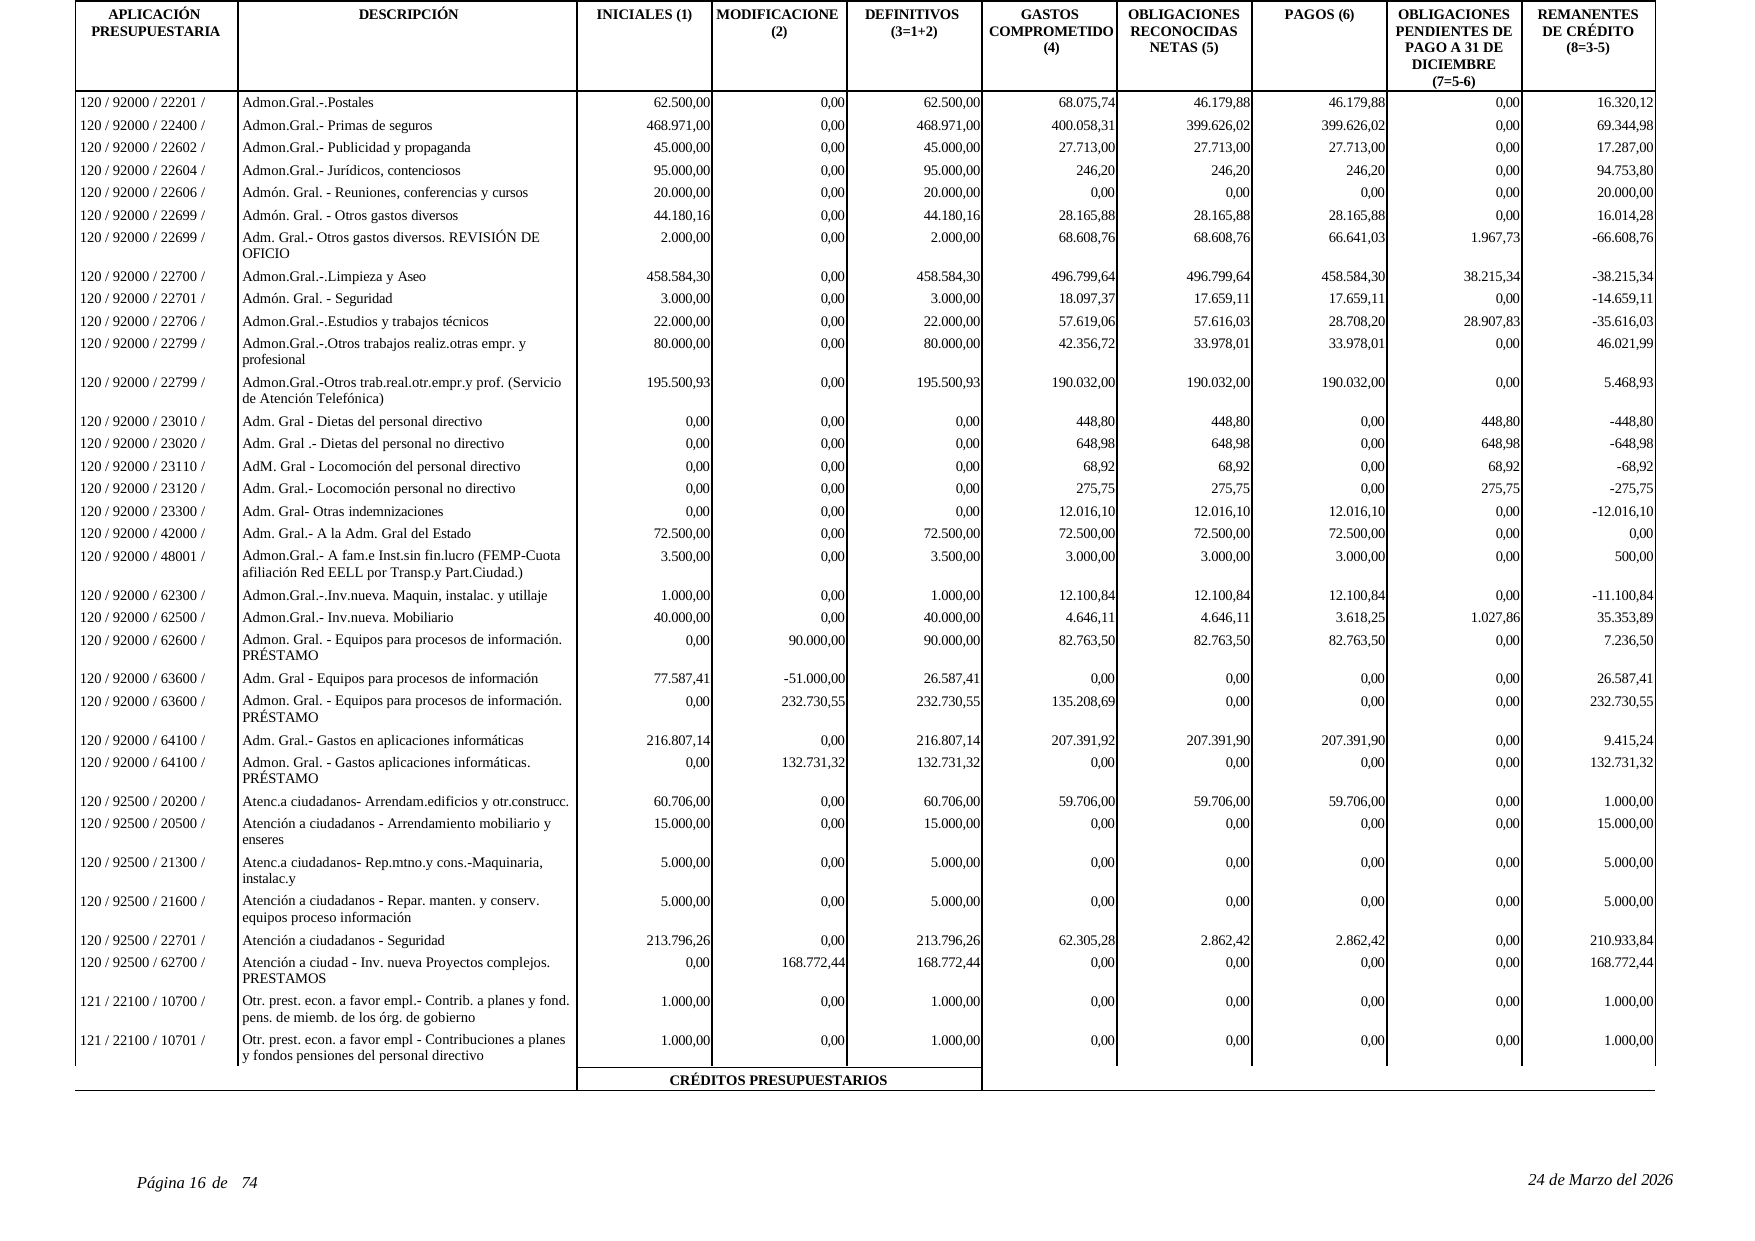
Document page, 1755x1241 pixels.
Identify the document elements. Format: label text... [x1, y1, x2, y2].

table_cell 0,00 [848, 433, 981, 455]
table_cell 80.000,00 [848, 333, 981, 371]
table_cell Admon.Gral.- Jurídicos, contenciosos [239, 159, 576, 181]
table_cell 120 / 92500 / 21300 / [76, 851, 237, 890]
table_cell Atención a ciudad - Inv. nueva Proyectos complejos. PRESTAMOS [239, 951, 576, 990]
table_cell 120 / 92000 / 62600 / [76, 629, 237, 668]
table_cell 120 / 92000 / 62300 / [76, 584, 237, 606]
table_cell 17.287,00 [1523, 136, 1655, 159]
table_cell 120 / 92000 / 23020 / [76, 433, 237, 455]
table_cell 3.000,00 [578, 288, 711, 310]
table_cell 232.730,55 [1523, 690, 1655, 729]
table_cell 120 / 92000 / 22400 / [76, 113, 237, 136]
table_cell 0,00 [1523, 523, 1655, 545]
table_cell Admon.Gral.- Primas de seguros [239, 113, 576, 136]
table_cell 190.032,00 [1118, 371, 1251, 410]
table_cell 246,20 [1118, 159, 1251, 181]
table_cell 90.000,00 [713, 629, 846, 668]
table_cell -12.016,10 [1523, 500, 1655, 523]
table_cell 90.000,00 [848, 629, 981, 668]
table_cell 45.000,00 [848, 136, 981, 159]
table_cell PAGOS (6) [1253, 2, 1386, 90]
table_cell 400.058,31 [983, 113, 1116, 136]
table_cell 22.000,00 [848, 310, 981, 333]
table_cell 120 / 92000 / 22602 / [76, 136, 237, 159]
table_cell 120 / 92000 / 22799 / [76, 333, 237, 371]
table_cell 468.971,00 [578, 113, 711, 136]
table_header CRÉDITOS PRESUPUESTARIOS [578, 1068, 981, 1089]
table_cell 0,00 [713, 606, 846, 629]
table_cell 120 / 92000 / 63600 / [76, 690, 237, 729]
table_cell 57.619,06 [983, 310, 1116, 333]
table_cell 120 / 92000 / 48001 / [76, 545, 237, 584]
table_cell 399.626,02 [1253, 113, 1386, 136]
table_cell 5.468,93 [1523, 371, 1655, 410]
table_cell 1.000,00 [1523, 990, 1655, 1029]
table_cell 0,00 [578, 410, 711, 433]
table_cell 132.731,32 [848, 751, 981, 790]
table_cell 80.000,00 [578, 333, 711, 371]
table_cell 2.000,00 [578, 226, 711, 265]
table_cell 213.796,26 [848, 929, 981, 951]
table_cell 38.215,34 [1388, 265, 1521, 288]
table_cell Adm. Gral .- Dietas del personal no directivo [239, 433, 576, 455]
table_cell Admón. Gral. - Reuniones, conferencias y cursos [239, 181, 576, 204]
table_cell 0,00 [713, 159, 846, 181]
table_cell 120 / 92000 / 22799 / [76, 371, 237, 410]
table_cell 399.626,02 [1118, 113, 1251, 136]
table_cell 0,00 [1253, 990, 1386, 1029]
table_cell 7.236,50 [1523, 629, 1655, 668]
table_cell 0,00 [713, 113, 846, 136]
table_cell -66.608,76 [1523, 226, 1655, 265]
table_cell Admon.Gral.- Inv.nueva. Mobiliario [239, 606, 576, 629]
table_cell 95.000,00 [848, 159, 981, 181]
table_cell 59.706,00 [983, 790, 1116, 813]
table_cell 44.180,16 [578, 204, 711, 226]
table_cell Admón. Gral. - Seguridad [239, 288, 576, 310]
table_cell 0,00 [1388, 181, 1521, 204]
table_cell 0,00 [983, 951, 1116, 990]
table_cell 1.000,00 [1523, 790, 1655, 813]
table_cell 458.584,30 [1253, 265, 1386, 288]
table_cell 0,00 [713, 265, 846, 288]
table_cell 1.967,73 [1388, 226, 1521, 265]
table_header [983, 1066, 1655, 1089]
table_cell Admon.Gral.-.Estudios y trabajos técnicos [239, 310, 576, 333]
table_cell 12.016,10 [983, 500, 1116, 523]
table_cell 0,00 [713, 729, 846, 751]
table_cell 0,00 [713, 1029, 846, 1066]
table_cell 0,00 [713, 181, 846, 204]
table_cell 0,00 [1388, 288, 1521, 310]
table_cell 1.000,00 [848, 584, 981, 606]
table_cell 5.000,00 [848, 851, 981, 890]
table_cell MODIFICACIONE (2) [713, 2, 846, 90]
table_cell 0,00 [1388, 851, 1521, 890]
table_cell 0,00 [713, 92, 846, 113]
table_cell 22.000,00 [578, 310, 711, 333]
table_cell 68,92 [1388, 455, 1521, 478]
table_cell 0,00 [578, 478, 711, 500]
table_cell 42.356,72 [983, 333, 1116, 371]
table_cell 0,00 [983, 668, 1116, 690]
table_cell 0,00 [713, 990, 846, 1029]
table_cell 5.000,00 [578, 890, 711, 929]
table_cell 0,00 [713, 545, 846, 584]
table_cell 0,00 [1118, 813, 1251, 851]
table_cell 120 / 92500 / 62700 / [76, 951, 237, 990]
table_cell -11.100,84 [1523, 584, 1655, 606]
table_cell 0,00 [1388, 790, 1521, 813]
table_cell 0,00 [1388, 1029, 1521, 1066]
table_cell 60.706,00 [578, 790, 711, 813]
table_cell 12.100,84 [1253, 584, 1386, 606]
table_cell 72.500,00 [1253, 523, 1386, 545]
table_cell 17.659,11 [1118, 288, 1251, 310]
table_cell 195.500,93 [848, 371, 981, 410]
table_cell 232.730,55 [713, 690, 846, 729]
table_cell INICIALES (1) [578, 2, 711, 90]
table_cell 16.014,28 [1523, 204, 1655, 226]
table_cell 190.032,00 [1253, 371, 1386, 410]
table_cell 496.799,64 [1118, 265, 1251, 288]
table_cell 648,98 [983, 433, 1116, 455]
table_cell -275,75 [1523, 478, 1655, 500]
table_cell 448,80 [1388, 410, 1521, 433]
table_cell 0,00 [1253, 851, 1386, 890]
table_cell 190.032,00 [983, 371, 1116, 410]
table_cell 1.000,00 [578, 1029, 711, 1066]
table_cell 168.772,44 [848, 951, 981, 990]
table_cell 3.000,00 [1253, 545, 1386, 584]
table_cell 68,92 [983, 455, 1116, 478]
table_cell 0,00 [1388, 751, 1521, 790]
table_cell -68,92 [1523, 455, 1655, 478]
table_cell 44.180,16 [848, 204, 981, 226]
table_cell 0,00 [578, 629, 711, 668]
table_cell 120 / 92000 / 22706 / [76, 310, 237, 333]
table_cell 468.971,00 [848, 113, 981, 136]
table_cell 120 / 92000 / 63600 / [76, 668, 237, 690]
table_cell 72.500,00 [848, 523, 981, 545]
table_cell 0,00 [1388, 668, 1521, 690]
table_cell Admón. Gral. - Otros gastos diversos [239, 204, 576, 226]
table_cell 0,00 [578, 433, 711, 455]
table_cell 0,00 [1388, 890, 1521, 929]
table_cell 72.500,00 [1118, 523, 1251, 545]
table_cell 95.000,00 [578, 159, 711, 181]
table_cell Otr. prest. econ. a favor empl.- Contrib. a planes y fond. pens. de miemb. de los órg. de gobierno [239, 990, 576, 1029]
table_cell 5.000,00 [1523, 890, 1655, 929]
table_cell 458.584,30 [848, 265, 981, 288]
table_cell 12.100,84 [1118, 584, 1251, 606]
table_cell 12.100,84 [983, 584, 1116, 606]
table_cell 28.165,88 [1253, 204, 1386, 226]
table_cell 0,00 [1388, 690, 1521, 729]
table_cell 27.713,00 [1253, 136, 1386, 159]
table_cell 0,00 [1253, 751, 1386, 790]
table_cell 121 / 22100 / 10701 / [76, 1029, 237, 1066]
table_cell 33.978,01 [1253, 333, 1386, 371]
table_cell 3.500,00 [848, 545, 981, 584]
table_cell 120 / 92000 / 22201 / [76, 92, 237, 113]
table_cell 0,00 [1118, 751, 1251, 790]
table_cell 0,00 [848, 500, 981, 523]
table_cell Admon.Gral.-Otros trab.real.otr.empr.y prof. (Servicio de Atención Telefónica) [239, 371, 576, 410]
table_cell 448,80 [1118, 410, 1251, 433]
table_cell 5.000,00 [578, 851, 711, 890]
table_cell 0,00 [1388, 204, 1521, 226]
table_cell 0,00 [1253, 433, 1386, 455]
table_cell -448,80 [1523, 410, 1655, 433]
table_cell 3.000,00 [983, 545, 1116, 584]
table_cell 0,00 [1388, 113, 1521, 136]
table_cell 120 / 92000 / 22701 / [76, 288, 237, 310]
table_cell 0,00 [713, 410, 846, 433]
table_cell 120 / 92000 / 23300 / [76, 500, 237, 523]
table_cell 121 / 22100 / 10700 / [76, 990, 237, 1029]
table_cell 62.500,00 [578, 92, 711, 113]
table_cell 120 / 92000 / 22699 / [76, 226, 237, 265]
table_cell 207.391,92 [983, 729, 1116, 751]
table_cell 16.320,12 [1523, 92, 1655, 113]
table_cell 0,00 [1118, 690, 1251, 729]
table_cell 72.500,00 [578, 523, 711, 545]
table_cell 120 / 92000 / 22604 / [76, 159, 237, 181]
table_cell 0,00 [1253, 813, 1386, 851]
table_cell Atención a ciudadanos - Seguridad [239, 929, 576, 951]
table_cell 168.772,44 [1523, 951, 1655, 990]
table_cell 26.587,41 [848, 668, 981, 690]
table_cell 0,00 [713, 455, 846, 478]
table_cell 207.391,90 [1253, 729, 1386, 751]
table_cell 62.305,28 [983, 929, 1116, 951]
table_cell 120 / 92500 / 21600 / [76, 890, 237, 929]
table_cell 40.000,00 [848, 606, 981, 629]
table_cell 0,00 [1388, 136, 1521, 159]
table_cell 120 / 92000 / 23010 / [76, 410, 237, 433]
table_cell 120 / 92000 / 23120 / [76, 478, 237, 500]
table_cell -648,98 [1523, 433, 1655, 455]
table_cell 20.000,00 [578, 181, 711, 204]
table_cell 0,00 [983, 890, 1116, 929]
table_cell 3.000,00 [848, 288, 981, 310]
table_cell REMANENTES DE CRÉDITO (8=3-5) [1523, 2, 1655, 90]
table_cell 216.807,14 [578, 729, 711, 751]
table_cell 0,00 [1388, 545, 1521, 584]
table_cell 120 / 92000 / 62500 / [76, 606, 237, 629]
table_cell 0,00 [1118, 990, 1251, 1029]
table_cell Atención a ciudadanos - Arrendamiento mobiliario y enseres [239, 813, 576, 851]
table_cell 0,00 [713, 500, 846, 523]
table_cell 0,00 [713, 851, 846, 890]
table_cell 57.616,03 [1118, 310, 1251, 333]
table_cell 120 / 92500 / 22701 / [76, 929, 237, 951]
table_cell 120 / 92000 / 64100 / [76, 729, 237, 751]
table_cell 28.907,83 [1388, 310, 1521, 333]
table_cell 0,00 [1118, 668, 1251, 690]
table_cell 0,00 [983, 990, 1116, 1029]
table_cell 28.708,20 [1253, 310, 1386, 333]
table_cell 0,00 [713, 136, 846, 159]
table_cell 68.608,76 [983, 226, 1116, 265]
table_cell 0,00 [713, 371, 846, 410]
table_cell Adm. Gral.- A la Adm. Gral del Estado [239, 523, 576, 545]
table_cell 448,80 [983, 410, 1116, 433]
table_cell 0,00 [713, 929, 846, 951]
table_cell 0,00 [1253, 478, 1386, 500]
table_cell 35.353,89 [1523, 606, 1655, 629]
table_cell 132.731,32 [713, 751, 846, 790]
table_cell 168.772,44 [713, 951, 846, 990]
table_cell 0,00 [848, 410, 981, 433]
table_cell GASTOS COMPROMETIDO (4) [983, 2, 1116, 90]
table_cell 0,00 [848, 455, 981, 478]
table_cell 1.000,00 [578, 990, 711, 1029]
table_cell 0,00 [1388, 990, 1521, 1029]
table_cell 27.713,00 [1118, 136, 1251, 159]
table_cell 0,00 [713, 890, 846, 929]
table_cell 5.000,00 [1523, 851, 1655, 890]
table_cell 216.807,14 [848, 729, 981, 751]
table_cell 0,00 [983, 751, 1116, 790]
table_cell 0,00 [578, 500, 711, 523]
table_cell 1.000,00 [848, 990, 981, 1029]
table_cell 0,00 [1388, 371, 1521, 410]
table_cell Atenc.a ciudadanos- Rep.mtno.y cons.-Maquinaria, instalac.y [239, 851, 576, 890]
table_cell 72.500,00 [983, 523, 1116, 545]
table_cell 0,00 [848, 478, 981, 500]
table_cell 0,00 [713, 310, 846, 333]
table_cell 15.000,00 [848, 813, 981, 851]
table_cell 275,75 [983, 478, 1116, 500]
table_cell 0,00 [1118, 951, 1251, 990]
table_cell 26.587,41 [1523, 668, 1655, 690]
table_cell -35.616,03 [1523, 310, 1655, 333]
table_cell Otr. prest. econ. a favor empl - Contribuciones a planes y fondos pensiones del personal directivo [239, 1029, 576, 1066]
table_cell 275,75 [1118, 478, 1251, 500]
table_cell 132.731,32 [1523, 751, 1655, 790]
table_cell -51.000,00 [713, 668, 846, 690]
table_cell 3.000,00 [1118, 545, 1251, 584]
table_cell 0,00 [713, 433, 846, 455]
table_cell 0,00 [983, 1029, 1116, 1066]
table_cell DEFINITIVOS (3=1+2) [848, 2, 981, 90]
table_cell 0,00 [713, 333, 846, 371]
table_cell 3.500,00 [578, 545, 711, 584]
table_cell Adm. Gral.- Gastos en aplicaciones informáticas [239, 729, 576, 751]
table_cell 648,98 [1388, 433, 1521, 455]
table_cell 0,00 [1253, 890, 1386, 929]
table_cell 77.587,41 [578, 668, 711, 690]
table_cell 0,00 [713, 226, 846, 265]
table_cell 0,00 [1253, 668, 1386, 690]
table_cell 120 / 92000 / 22699 / [76, 204, 237, 226]
table_cell 232.730,55 [848, 690, 981, 729]
table_header [75, 1066, 576, 1089]
table_cell 1.000,00 [848, 1029, 981, 1066]
table_cell 94.753,80 [1523, 159, 1655, 181]
table_cell 68.608,76 [1118, 226, 1251, 265]
table_cell 46.021,99 [1523, 333, 1655, 371]
table_cell 120 / 92500 / 20500 / [76, 813, 237, 851]
table_cell 62.500,00 [848, 92, 981, 113]
table_cell 246,20 [983, 159, 1116, 181]
table_cell 2.862,42 [1118, 929, 1251, 951]
table_cell 0,00 [1253, 690, 1386, 729]
table_cell 68,92 [1118, 455, 1251, 478]
table_cell 500,00 [1523, 545, 1655, 584]
table_cell Adm. Gral - Dietas del personal directivo [239, 410, 576, 433]
table_cell Adm. Gral.- Otros gastos diversos. REVISIÓN DE OFICIO [239, 226, 576, 265]
table_cell 15.000,00 [578, 813, 711, 851]
table_cell 82.763,50 [1253, 629, 1386, 668]
table_cell 0,00 [1253, 1029, 1386, 1066]
table_cell Admon.Gral.-.Postales [239, 92, 576, 113]
table_cell 5.000,00 [848, 890, 981, 929]
table_cell 0,00 [1388, 951, 1521, 990]
table_cell 0,00 [1388, 159, 1521, 181]
table_cell 59.706,00 [1118, 790, 1251, 813]
table_cell 648,98 [1118, 433, 1251, 455]
table_cell 17.659,11 [1253, 288, 1386, 310]
table_cell 1.000,00 [578, 584, 711, 606]
table_cell OBLIGACIONES PENDIENTES DE PAGO A 31 DE DICIEMBRE (7=5-6) [1388, 2, 1521, 90]
table_cell 20.000,00 [1523, 181, 1655, 204]
table_cell 0,00 [1388, 729, 1521, 751]
table_cell 120 / 92000 / 23110 / [76, 455, 237, 478]
table_cell 0,00 [1118, 181, 1251, 204]
table_cell 1.027,86 [1388, 606, 1521, 629]
table_cell 28.165,88 [1118, 204, 1251, 226]
table_cell Adm. Gral.- Locomoción personal no directivo [239, 478, 576, 500]
table_cell 20.000,00 [848, 181, 981, 204]
table_cell 135.208,69 [983, 690, 1116, 729]
table_cell 0,00 [1253, 181, 1386, 204]
table_cell 0,00 [713, 584, 846, 606]
table_cell -14.659,11 [1523, 288, 1655, 310]
table_cell OBLIGACIONES RECONOCIDAS NETAS (5) [1118, 2, 1251, 90]
table_cell 12.016,10 [1253, 500, 1386, 523]
table_cell 82.763,50 [1118, 629, 1251, 668]
table_cell 0,00 [1388, 629, 1521, 668]
table_cell Admon.Gral.-.Inv.nueva. Maquin, instalac. y utillaje [239, 584, 576, 606]
table_cell DESCRIPCIÓN [239, 2, 576, 90]
table_cell Atención a ciudadanos - Repar. manten. y conserv. equipos proceso información [239, 890, 576, 929]
table_cell 4.646,11 [983, 606, 1116, 629]
table_cell 0,00 [578, 951, 711, 990]
table_cell 0,00 [1388, 584, 1521, 606]
table_cell 213.796,26 [578, 929, 711, 951]
table_cell 68.075,74 [983, 92, 1116, 113]
table_cell 195.500,93 [578, 371, 711, 410]
table_cell 46.179,88 [1118, 92, 1251, 113]
table_cell AdM. Gral - Locomoción del personal directivo [239, 455, 576, 478]
table_cell 40.000,00 [578, 606, 711, 629]
table_cell 0,00 [1253, 455, 1386, 478]
table_cell 120 / 92000 / 22700 / [76, 265, 237, 288]
table_cell Admon.Gral.-.Otros trabajos realiz.otras empr. y profesional [239, 333, 576, 371]
table_cell 496.799,64 [983, 265, 1116, 288]
table_cell 18.097,37 [983, 288, 1116, 310]
table_cell 1.000,00 [1523, 1029, 1655, 1066]
table_cell 0,00 [1388, 523, 1521, 545]
table_cell 45.000,00 [578, 136, 711, 159]
table_cell 120 / 92000 / 42000 / [76, 523, 237, 545]
table_cell 0,00 [983, 181, 1116, 204]
table_cell 15.000,00 [1523, 813, 1655, 851]
table_cell 59.706,00 [1253, 790, 1386, 813]
table_cell Atenc.a ciudadanos- Arrendam.edificios y otr.construcc. [239, 790, 576, 813]
table_cell 0,00 [1388, 929, 1521, 951]
table_cell 9.415,24 [1523, 729, 1655, 751]
table_cell 0,00 [578, 455, 711, 478]
table_cell 210.933,84 [1523, 929, 1655, 951]
table_cell 0,00 [983, 851, 1116, 890]
table_cell 120 / 92500 / 20200 / [76, 790, 237, 813]
table_cell 66.641,03 [1253, 226, 1386, 265]
table_cell 458.584,30 [578, 265, 711, 288]
table_cell 3.618,25 [1253, 606, 1386, 629]
table_cell 0,00 [983, 813, 1116, 851]
table_cell 4.646,11 [1118, 606, 1251, 629]
table_cell Admon. Gral. - Equipos para procesos de información. PRÉSTAMO [239, 629, 576, 668]
table_cell 0,00 [713, 790, 846, 813]
table_cell 275,75 [1388, 478, 1521, 500]
table_cell 0,00 [578, 690, 711, 729]
table_cell Admon.Gral.- A fam.e Inst.sin fin.lucro (FEMP-Cuota afiliación Red EELL por Transp.y Part.Ciudad.) [239, 545, 576, 584]
table_cell Adm. Gral - Equipos para procesos de información [239, 668, 576, 690]
table_cell 0,00 [1253, 951, 1386, 990]
table_cell 0,00 [1388, 813, 1521, 851]
table_cell 28.165,88 [983, 204, 1116, 226]
table_cell 0,00 [1253, 410, 1386, 433]
table_cell 246,20 [1253, 159, 1386, 181]
table_cell 120 / 92000 / 64100 / [76, 751, 237, 790]
table_cell 27.713,00 [983, 136, 1116, 159]
table_cell 0,00 [713, 478, 846, 500]
table_cell 0,00 [1388, 92, 1521, 113]
table_cell Admon.Gral.- Publicidad y propaganda [239, 136, 576, 159]
table_cell Admon.Gral.-.Limpieza y Aseo [239, 265, 576, 288]
table_cell 0,00 [713, 288, 846, 310]
table_cell Adm. Gral- Otras indemnizaciones [239, 500, 576, 523]
table_cell 69.344,98 [1523, 113, 1655, 136]
table_cell 0,00 [713, 813, 846, 851]
table_cell 0,00 [1388, 333, 1521, 371]
table_cell Admon. Gral. - Equipos para procesos de información. PRÉSTAMO [239, 690, 576, 729]
table_cell 33.978,01 [1118, 333, 1251, 371]
table_cell 0,00 [713, 523, 846, 545]
table_cell APLICACIÓN PRESUPUESTARIA [76, 2, 237, 90]
table_cell 120 / 92000 / 22606 / [76, 181, 237, 204]
table_cell 2.862,42 [1253, 929, 1386, 951]
table_cell 0,00 [1118, 851, 1251, 890]
table_cell -38.215,34 [1523, 265, 1655, 288]
table_cell 82.763,50 [983, 629, 1116, 668]
table_cell 0,00 [1388, 500, 1521, 523]
table_cell 0,00 [578, 751, 711, 790]
table_cell 0,00 [1118, 890, 1251, 929]
table_cell 0,00 [713, 204, 846, 226]
table_cell 12.016,10 [1118, 500, 1251, 523]
table_cell 207.391,90 [1118, 729, 1251, 751]
table_cell 2.000,00 [848, 226, 981, 265]
table_cell 0,00 [1118, 1029, 1251, 1066]
table_cell Admon. Gral. - Gastos aplicaciones informáticas. PRÉSTAMO [239, 751, 576, 790]
table_cell 46.179,88 [1253, 92, 1386, 113]
table_cell 60.706,00 [848, 790, 981, 813]
